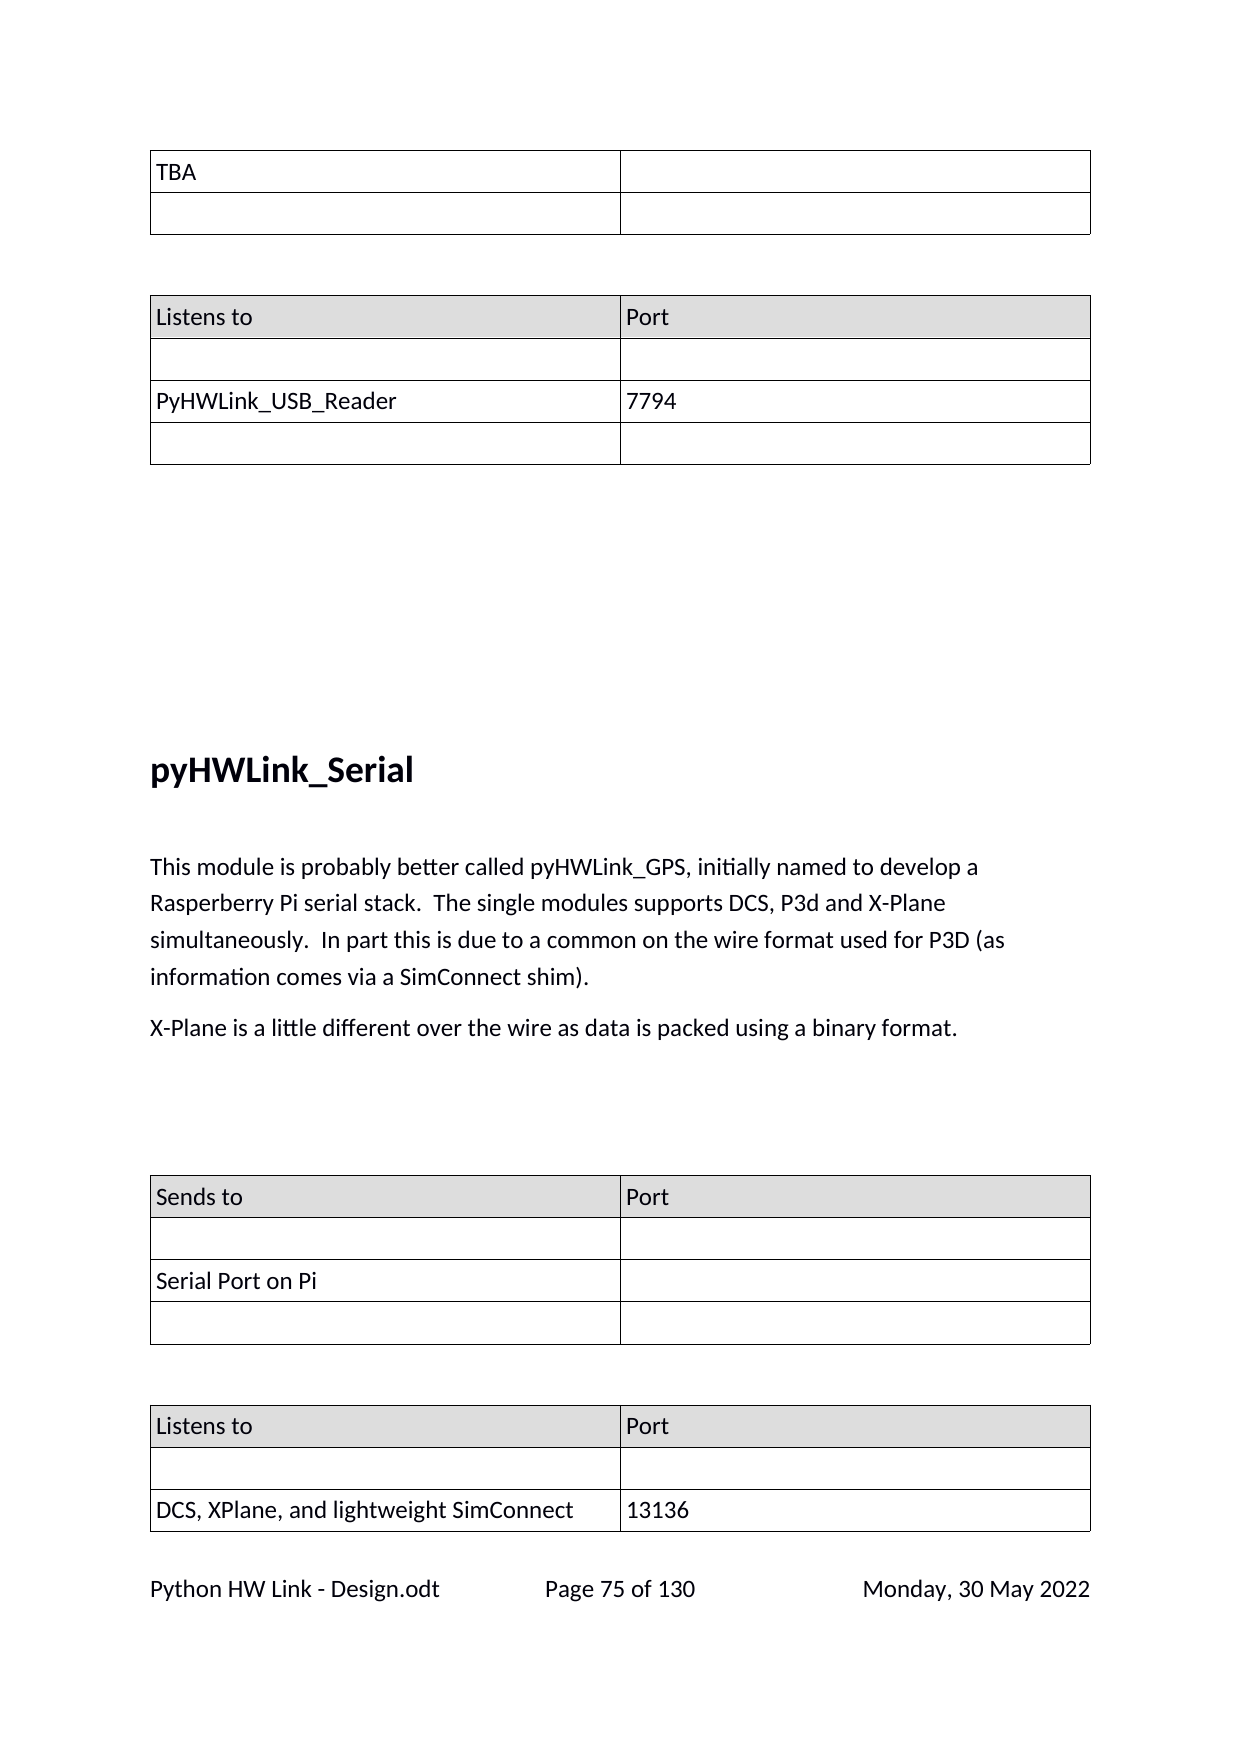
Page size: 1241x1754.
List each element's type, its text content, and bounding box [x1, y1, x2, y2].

table_cell [621, 1302, 1090, 1343]
table_header Sends to [151, 1176, 620, 1217]
table_cell [621, 1448, 1090, 1489]
text X-Plane is a little different over the wire as data is packed using a binary format. [150, 1012, 1090, 1042]
table_cell [151, 1448, 620, 1489]
table_cell TBA [151, 151, 620, 192]
table_cell [151, 339, 620, 379]
table_header Listens to [151, 1406, 620, 1447]
table_cell [621, 193, 1090, 234]
table_header Port [621, 1406, 1090, 1447]
table_header Port [621, 296, 1090, 337]
table_cell [151, 423, 620, 464]
table_cell [621, 1260, 1090, 1301]
table_cell 7794 [621, 381, 1090, 422]
table_cell Serial Port on Pi [151, 1260, 620, 1301]
table_cell [621, 1218, 1090, 1259]
table_cell [151, 1302, 620, 1343]
table_header Listens to [151, 296, 620, 337]
table_cell [151, 1218, 620, 1259]
table_cell [621, 423, 1090, 464]
table_cell [621, 151, 1090, 192]
table_cell [621, 339, 1090, 379]
table_cell PyHWLink_USB_Reader [151, 381, 620, 422]
text This module is probably better called pyHWLink_GPS, initially named to develop a Rasperberry Pi serial stack. The single modules supports DCS, P3d and X-Plane simultaneously. In part this is due to a common on the wire format used for P3D (as information comes via a SimConnect shim). [150, 851, 1090, 991]
table_cell [151, 193, 620, 234]
subtitle pyHWLink_Serial [150, 746, 1090, 791]
table_cell 13136 [621, 1490, 1090, 1531]
table_header Port [621, 1176, 1090, 1217]
table_cell DCS, XPlane, and lightweight SimConnect [151, 1490, 620, 1531]
